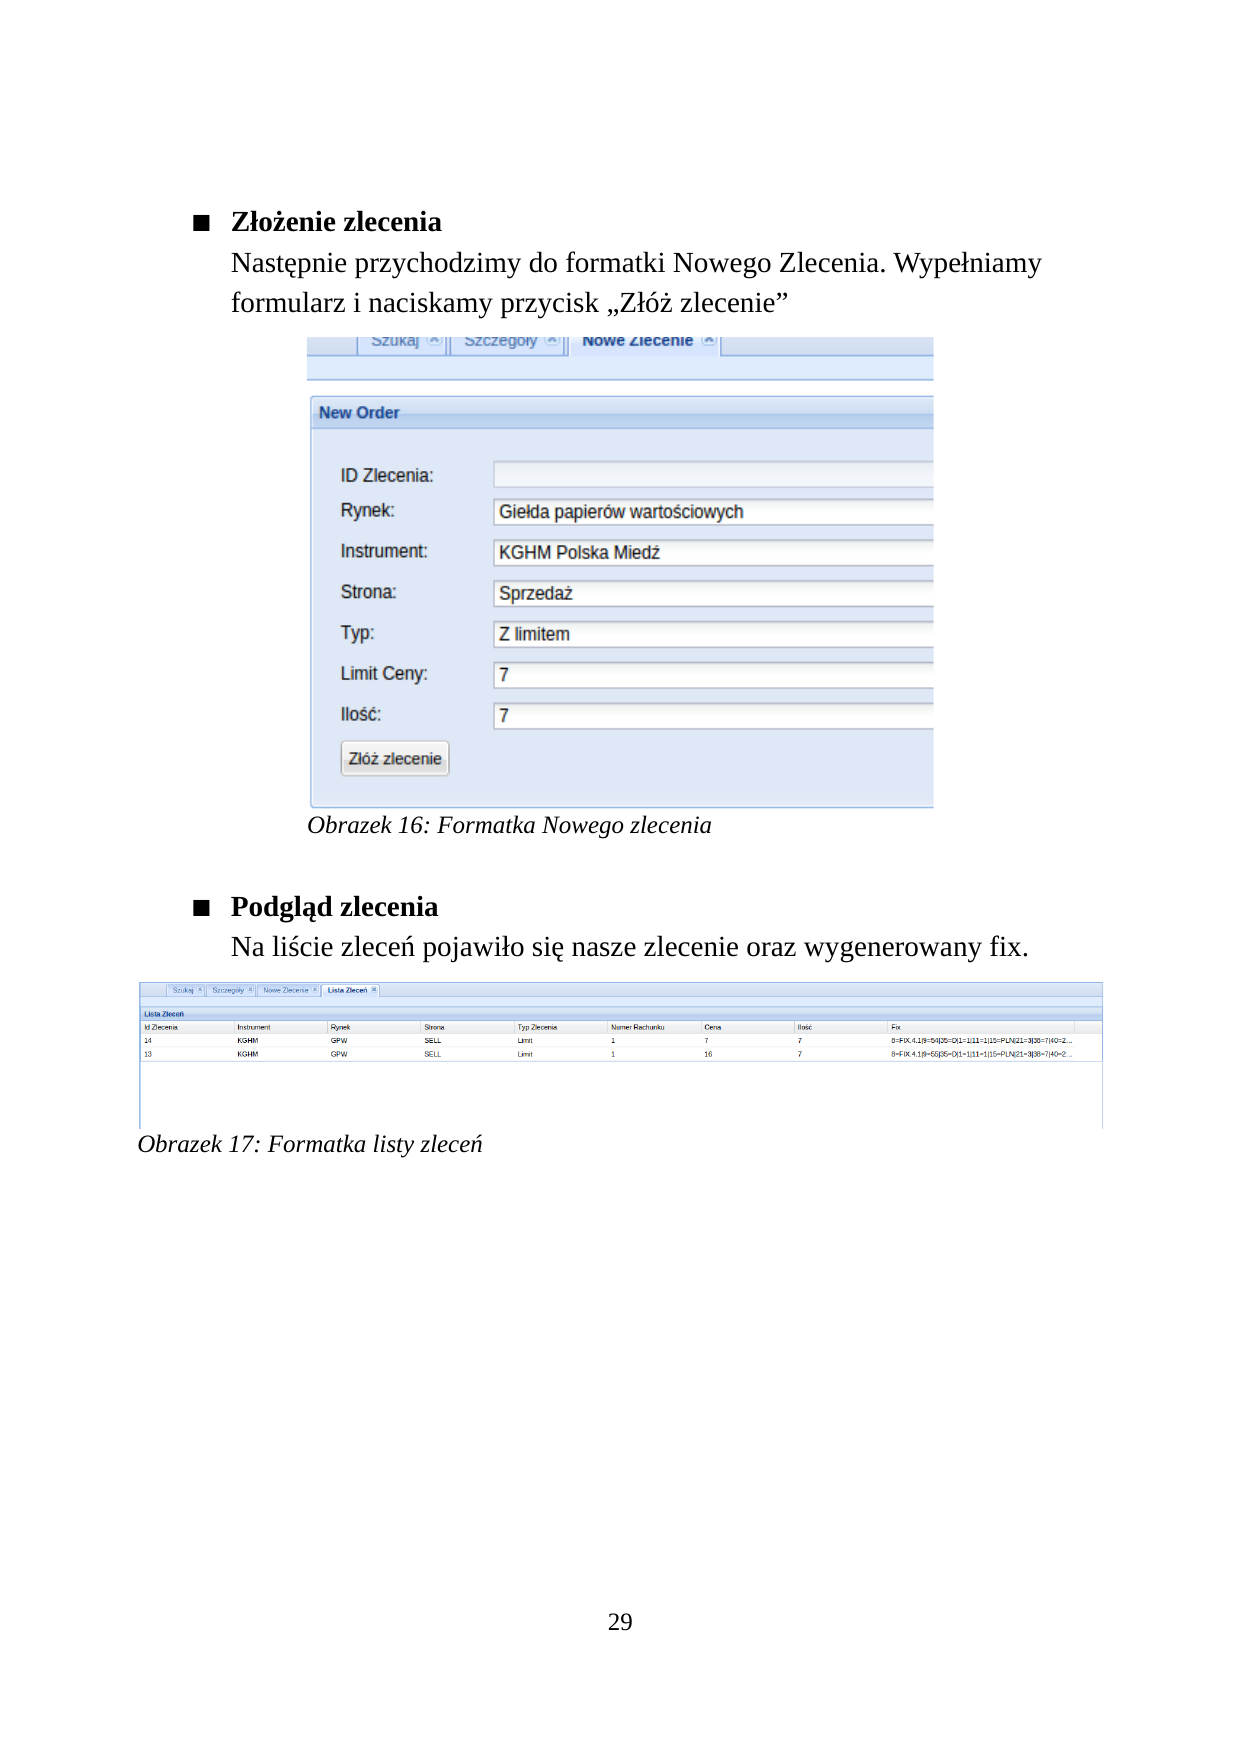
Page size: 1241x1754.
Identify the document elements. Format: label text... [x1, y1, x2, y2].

list Złożenie zlecenia [193, 204, 1122, 238]
list Podgląd zlecenia [193, 889, 1122, 923]
list Obrazek 17: Formatka listy zleceń [137, 1129, 1103, 1158]
list Obrazek 16: Formatka Nowego zlecenia [307, 810, 933, 839]
picture [306, 337, 934, 810]
list Następnie przychodzimy do formatki Nowego Zlecenia. Wypełniamy formularz i naciskamy przycisk „Złóż zlecenie” [193, 245, 1122, 318]
list Na liście zleceń pojawiło się nasze zlecenie oraz wygenerowany fix. [193, 929, 1122, 963]
picture [137, 982, 1104, 1129]
